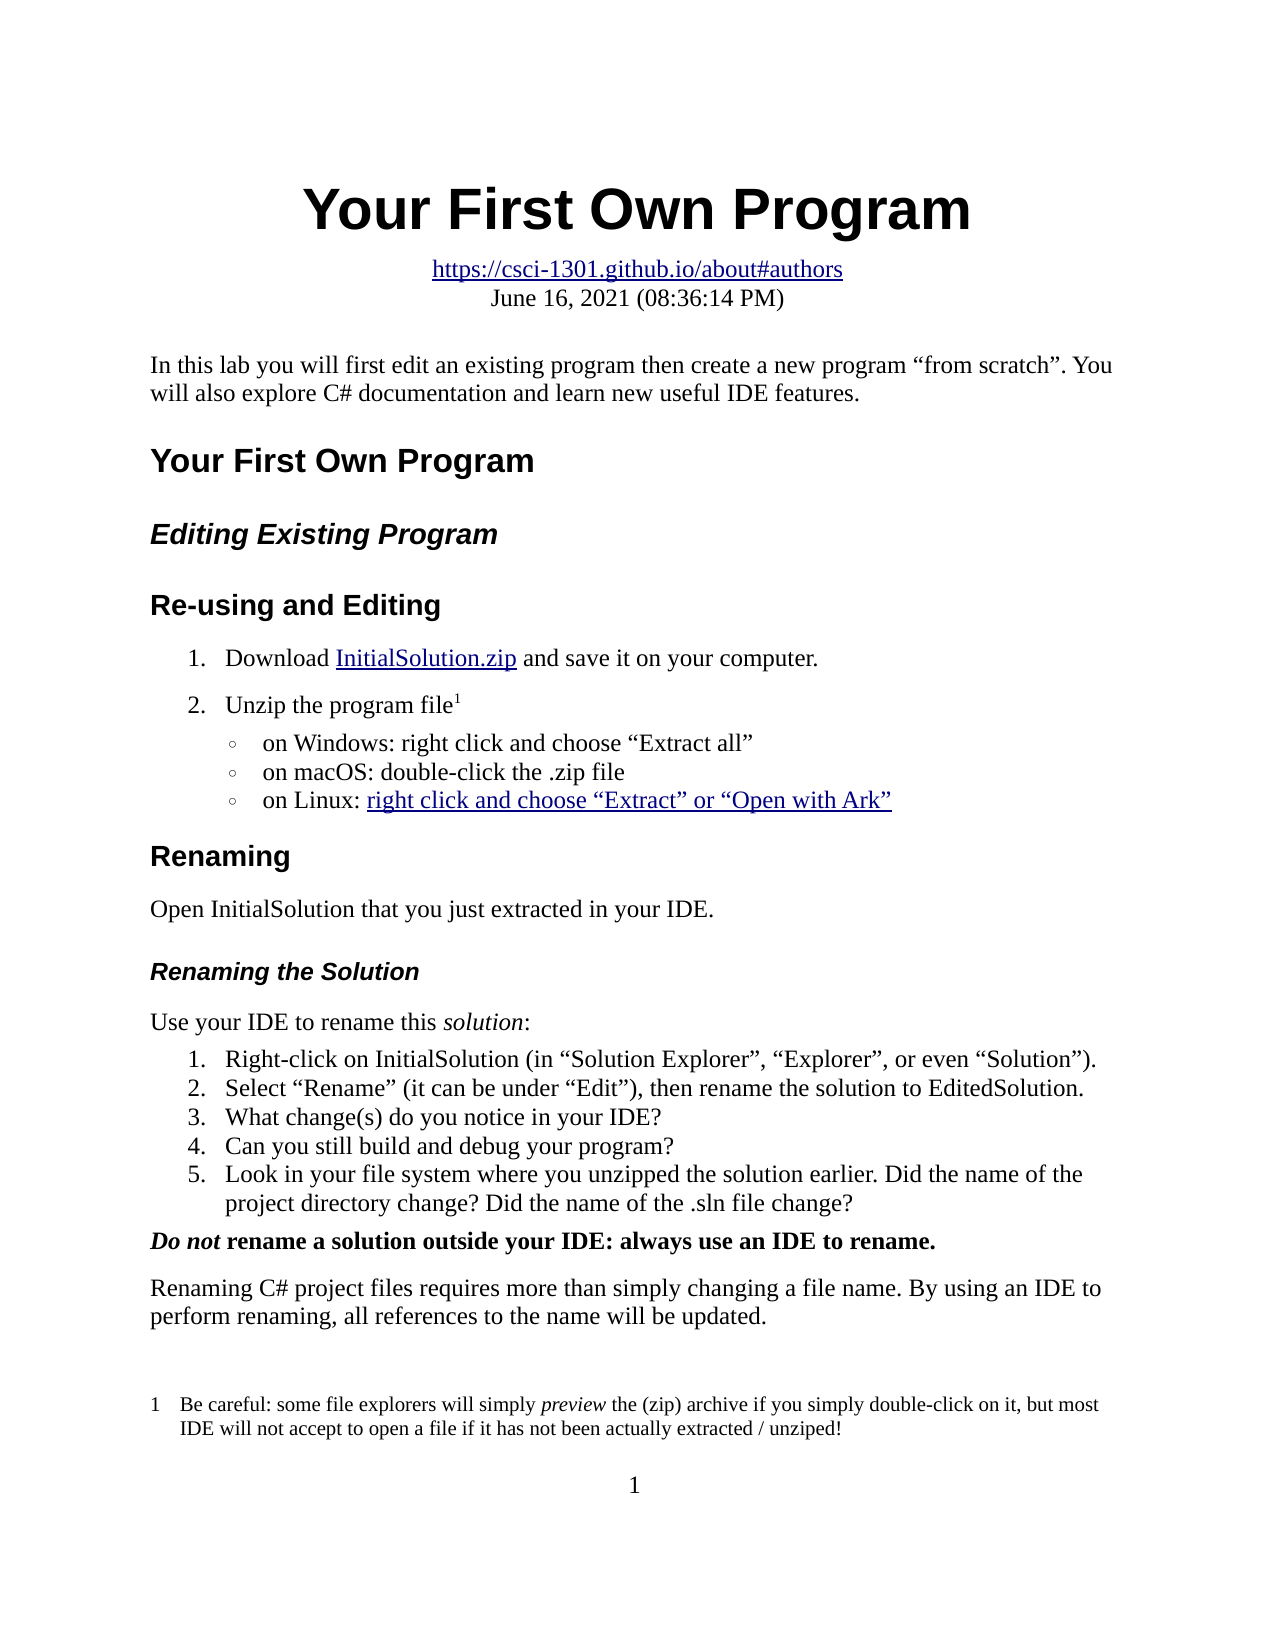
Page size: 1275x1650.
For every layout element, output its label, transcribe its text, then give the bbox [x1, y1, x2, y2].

list Be careful: some file explorers will simply preview the (zip) archive if you simply double-click on it, but most IDE will not accept to open a file if it has not been actually extracted / unziped! [150, 1392, 1125, 1440]
subtitle Your First Own Program [150, 441, 1125, 480]
text June 16, 2021 (08:36:14 PM) [150, 283, 1125, 312]
list on Windows: right click and choose “Extract all” [225, 728, 1125, 757]
list Can you still build and debug your program? [187, 1131, 1125, 1159]
text Use your IDE to rename this solution: [150, 1007, 1125, 1036]
list on macOS: double-click the .zip file [225, 757, 1125, 785]
list Unzip the program file [187, 690, 1125, 719]
list What change(s) do you notice in your IDE? [187, 1102, 1125, 1131]
subtitle Editing Existing Program [150, 517, 1125, 551]
text In this lab you will first edit an existing program then create a new program “from scratch”. You will also explore C# documentation and learn new useful IDE features. [150, 350, 1125, 407]
list Select “Rename” (it can be under “Edit”), then rename the solution to EditedSolution. [187, 1073, 1125, 1102]
list on Linux: right click and choose “Extract” or “Open with Ark” [225, 785, 1125, 814]
text Open InitialSolution that you just extracted in your IDE. [150, 894, 1125, 923]
text Do not rename a solution outside your IDE: always use an IDE to rename. [150, 1226, 1125, 1255]
subtitle Renaming [150, 839, 1125, 873]
list Right-click on InitialSolution (in “Solution Explorer”, “Explorer”, or even “Solution”). [187, 1044, 1125, 1073]
text Renaming C# project files requires more than simply changing a file name. By using an IDE to perform renaming, all references to the name will be updated. [150, 1273, 1125, 1330]
subtitle Re-using and Editing [150, 588, 1125, 622]
subtitle Renaming the Solution [150, 957, 1125, 985]
title Your First Own Program [150, 175, 1125, 242]
text https://csci-1301.github.io/about#authors [150, 254, 1125, 283]
list Look in your file system where you unzipped the solution earlier. Did the name of the project directory change? Did the name of the .sln file change? [187, 1159, 1125, 1217]
list Download InitialSolution.zip and save it on your computer. [187, 643, 1125, 672]
